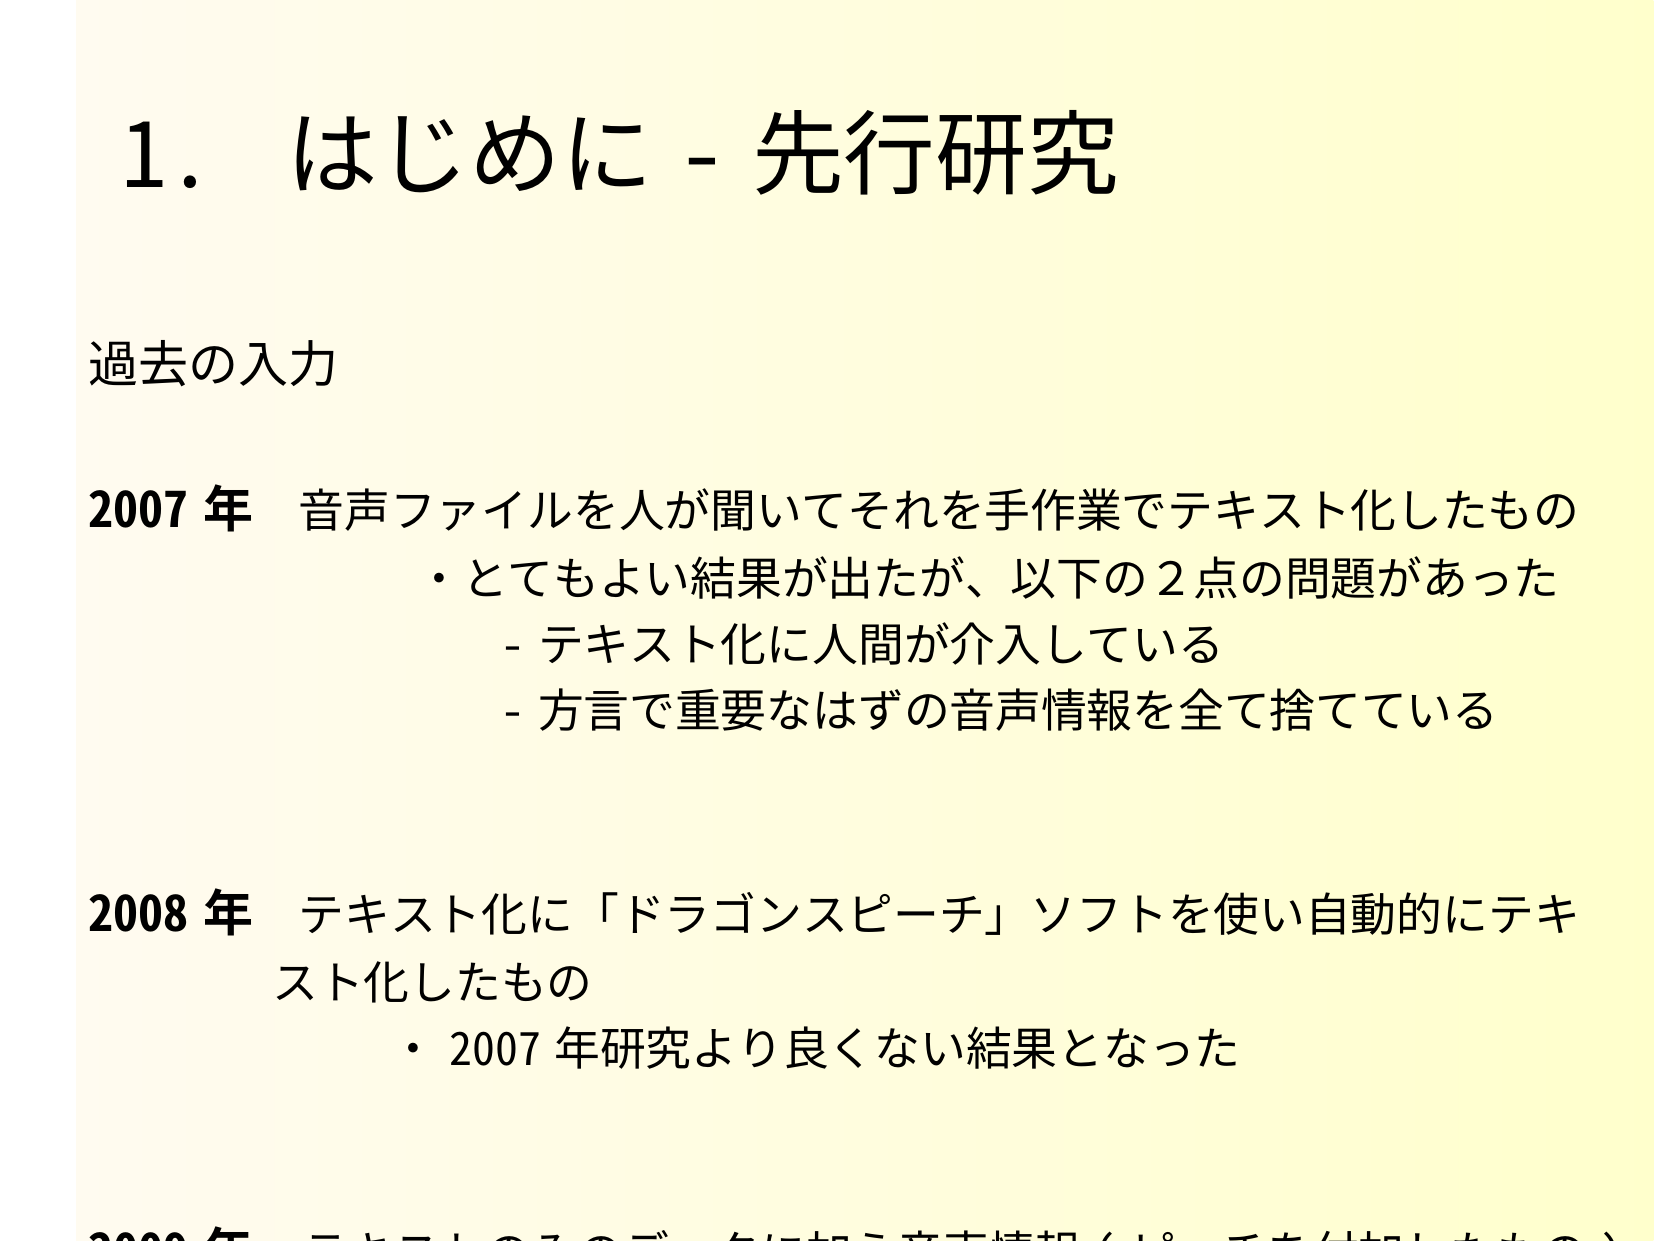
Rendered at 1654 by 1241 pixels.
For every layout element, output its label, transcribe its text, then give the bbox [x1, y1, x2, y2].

list [608, 1046, 615, 1060]
list [806, 1051, 820, 1058]
title 1. はじめに-先行研究 [121, 43, 1534, 251]
list [1036, 1039, 1046, 1044]
list [567, 1046, 577, 1055]
list [628, 1033, 636, 1045]
list [795, 1042, 818, 1048]
list [501, 1035, 511, 1062]
list [1022, 1039, 1032, 1044]
list [478, 1035, 488, 1062]
text_box 過去の入力 2007年 音声ファイルを人が聞いてそれを手作業でテキスト化したもの ・とてもよい結果が出たが、以下の２点の問題があった -テキスト化に人間が介入している -方言で重要なはずの音声情報を全て捨てている 2008年 テキスト化に「ドラゴンスピーチ」ソフトを使い自動的にテキ スト化したもの ・2007年研究より良くない結果となった 2009年 テキストのみのデータに加え音声情報(ピッチを付加したもの) ・2007年研究より良くない結果となった [88, 324, 1625, 1033]
list [700, 1056, 712, 1064]
list [121, 1033, 1534, 1127]
list [973, 1033, 980, 1040]
list [795, 1034, 818, 1039]
